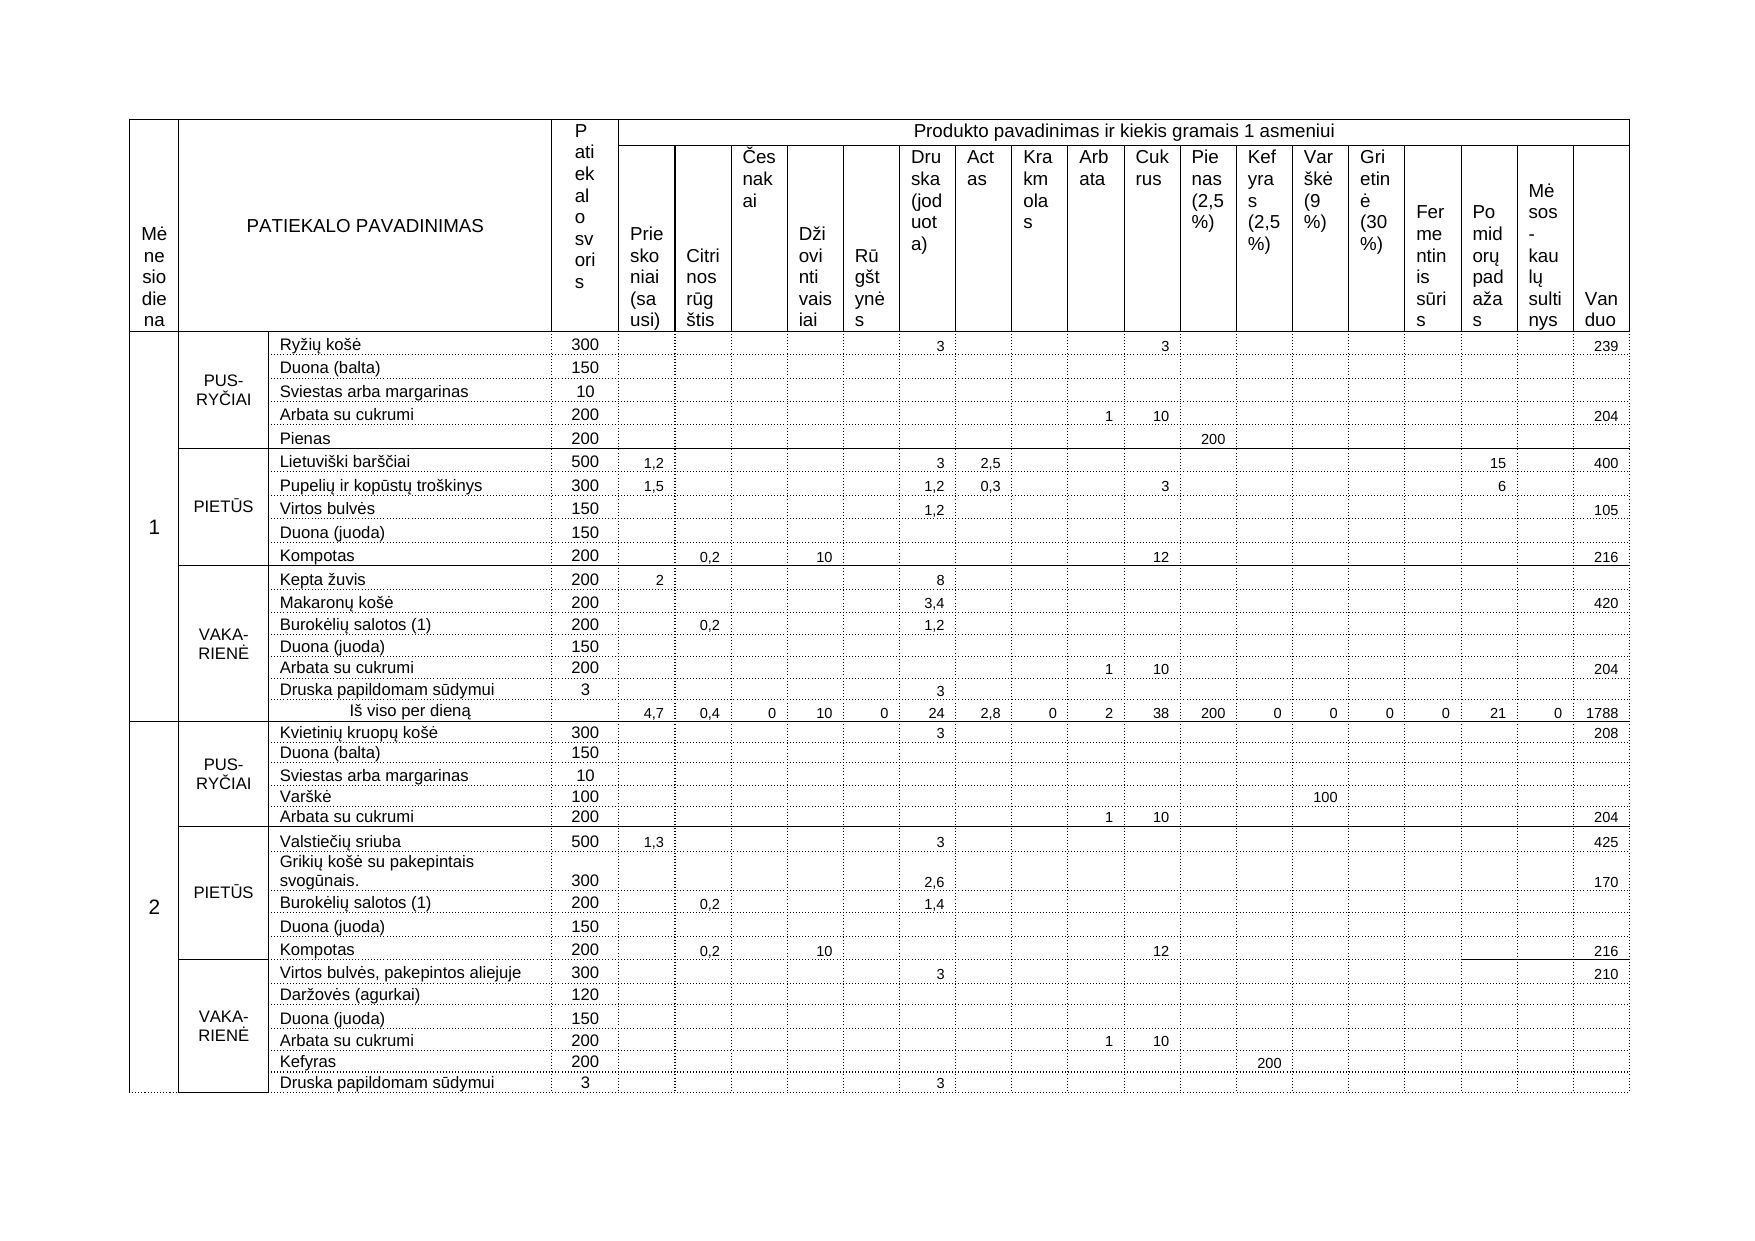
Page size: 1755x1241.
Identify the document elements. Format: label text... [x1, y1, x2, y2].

table_cell Pupelių ir kopūstų troškinys [269, 471, 552, 495]
table_cell 239 [1573, 332, 1629, 354]
table_cell [1517, 471, 1573, 495]
table_cell [1405, 785, 1461, 806]
table_cell [1236, 722, 1292, 742]
table_cell 2,8 [956, 699, 1012, 721]
table_cell [900, 401, 956, 424]
table_cell [1573, 912, 1629, 936]
table_cell [1068, 722, 1124, 742]
table_cell [1349, 959, 1405, 982]
table_cell 2 [130, 722, 178, 1092]
table_cell [1405, 378, 1461, 401]
table_cell [1124, 566, 1180, 588]
table_cell [900, 1028, 956, 1049]
table_cell [900, 785, 956, 806]
table_cell Duona (juoda) [269, 912, 552, 936]
table_cell [1293, 983, 1349, 1004]
table_cell 0 [843, 699, 899, 721]
table_cell [552, 699, 619, 721]
table_cell [1405, 656, 1461, 677]
table_cell [619, 424, 675, 448]
table_cell [1461, 983, 1517, 1004]
table_cell 3 [1124, 471, 1180, 495]
table_cell Arbata su cukrumi [269, 806, 552, 826]
table_cell [787, 1028, 843, 1049]
table_cell Druska (joduota) [900, 146, 955, 331]
table_cell [619, 518, 675, 542]
table_cell [843, 449, 899, 471]
table_cell 3 [900, 1071, 956, 1092]
table_cell [675, 634, 731, 656]
table_cell [956, 378, 1012, 401]
table_cell [675, 959, 731, 982]
table_cell [619, 722, 675, 742]
table_cell [1236, 827, 1292, 851]
table_cell [1461, 354, 1517, 377]
table_cell [1293, 1028, 1349, 1049]
table_cell [843, 742, 899, 762]
table_cell [1068, 518, 1124, 542]
table_cell [1405, 722, 1461, 742]
table_cell [675, 762, 731, 785]
table_cell 150 [552, 1004, 619, 1028]
table_cell [731, 354, 787, 377]
table_cell [843, 566, 899, 588]
table_cell 3 [900, 332, 956, 354]
table_cell [1349, 762, 1405, 785]
table_cell 425 [1573, 827, 1629, 851]
table_cell 0 [1349, 699, 1405, 721]
table_cell 420 [1573, 589, 1629, 612]
table_cell [1180, 936, 1236, 959]
table_cell [1012, 912, 1068, 936]
table_cell [1573, 983, 1629, 1004]
table_cell [1236, 589, 1292, 612]
table_cell [1461, 762, 1517, 785]
table_cell [1236, 742, 1292, 762]
table_cell Kefyras (2,5 %) [1237, 146, 1292, 331]
table_cell [956, 785, 1012, 806]
table_cell Sviestas arba margarinas [269, 762, 552, 785]
table_cell [843, 806, 899, 826]
table_cell 12 [1124, 542, 1180, 565]
table_cell [1293, 912, 1349, 936]
table_cell [1461, 912, 1517, 936]
table_cell [843, 495, 899, 518]
table_cell [956, 827, 1012, 851]
table_cell [1517, 1050, 1573, 1071]
table_cell [1349, 806, 1405, 826]
table_cell 200 [552, 589, 619, 612]
table_cell [731, 401, 787, 424]
table_cell [1124, 1071, 1180, 1092]
table_cell [731, 449, 787, 471]
table_cell [731, 495, 787, 518]
table_cell [956, 634, 1012, 656]
table_cell [1517, 722, 1573, 742]
table_header Patiekalo svoris [552, 120, 618, 331]
table_cell [1405, 589, 1461, 612]
table_cell [1124, 449, 1180, 471]
table_cell 204 [1573, 806, 1629, 826]
table_cell Varškė (9 %) [1293, 146, 1348, 331]
table_cell [1405, 401, 1461, 424]
table_cell [1236, 762, 1292, 785]
table_cell [1180, 656, 1236, 677]
table_cell Druska papildomam sūdymui [269, 678, 552, 699]
table_cell [900, 634, 956, 656]
table_cell [1293, 612, 1349, 634]
table_cell [1180, 495, 1236, 518]
table_cell [731, 959, 787, 982]
table_cell [1573, 785, 1629, 806]
table_cell [1573, 518, 1629, 542]
table_cell [1012, 634, 1068, 656]
table_cell [675, 983, 731, 1004]
table_cell [1517, 890, 1573, 912]
table_cell 0 [1517, 699, 1573, 721]
table_cell [1349, 378, 1405, 401]
table_cell [787, 566, 843, 588]
table_cell Džiovinti vaisiai [788, 146, 843, 331]
table_cell [843, 378, 899, 401]
table_cell 1 [1068, 806, 1124, 826]
table_cell 0 [731, 699, 787, 721]
table_cell [731, 806, 787, 826]
table_cell 216 [1573, 936, 1629, 959]
table_cell [1405, 890, 1461, 912]
table_cell [956, 742, 1012, 762]
table_cell [1461, 1071, 1517, 1092]
table_cell Arbata su cukrumi [269, 401, 552, 424]
table_cell [1517, 378, 1573, 401]
table_cell [1180, 634, 1236, 656]
table_cell [1405, 449, 1461, 471]
table_cell [1461, 495, 1517, 518]
table_cell Duona (juoda) [269, 1004, 552, 1028]
table_cell [1405, 1050, 1461, 1071]
table_cell [843, 354, 899, 377]
table_cell [1517, 936, 1573, 959]
table_cell [1293, 378, 1349, 401]
table_cell [619, 634, 675, 656]
table_cell [1236, 378, 1292, 401]
table_cell [1124, 1050, 1180, 1071]
table_cell [731, 936, 787, 959]
table_cell [1012, 936, 1068, 959]
table_cell [843, 936, 899, 959]
table_header PATIEKALO PAVADINIMAS [179, 120, 551, 331]
table_cell [619, 936, 675, 959]
table_cell [1349, 851, 1405, 890]
table_cell [1124, 354, 1180, 377]
table_cell [1068, 959, 1124, 982]
table_cell [1180, 542, 1236, 565]
table_cell [1012, 762, 1068, 785]
table_cell 3,4 [900, 589, 956, 612]
table_cell [843, 656, 899, 677]
table_cell [1405, 1028, 1461, 1049]
table_cell 200 [552, 806, 619, 826]
table_cell [1405, 936, 1461, 959]
table_cell [1124, 827, 1180, 851]
table_cell [787, 827, 843, 851]
table_cell 150 [552, 912, 619, 936]
table_cell [1012, 1050, 1068, 1071]
table_cell [1012, 401, 1068, 424]
table_cell [1180, 518, 1236, 542]
table_cell [787, 424, 843, 448]
table_cell [1068, 827, 1124, 851]
table_cell [675, 912, 731, 936]
table_cell Iš viso per dieną [269, 699, 552, 721]
table_cell [731, 827, 787, 851]
table_cell 200 [1180, 424, 1236, 448]
table_cell [1012, 566, 1068, 588]
table_cell [1068, 612, 1124, 634]
table_cell [1236, 449, 1292, 471]
table_cell [731, 722, 787, 742]
table_cell [1461, 518, 1517, 542]
table_cell [1124, 378, 1180, 401]
table_cell [619, 912, 675, 936]
table_cell [956, 424, 1012, 448]
table_cell [1236, 518, 1292, 542]
table_cell [787, 518, 843, 542]
table_cell [675, 378, 731, 401]
table_cell [1236, 401, 1292, 424]
table_cell [1124, 722, 1180, 742]
table_cell Varškė [269, 785, 552, 806]
table_cell [1012, 612, 1068, 634]
table_cell [1236, 634, 1292, 656]
table_cell 216 [1573, 542, 1629, 565]
table_cell [1180, 678, 1236, 699]
table_cell [1012, 354, 1068, 377]
table_cell [1461, 936, 1517, 959]
table_cell [1349, 785, 1405, 806]
table_cell [1012, 471, 1068, 495]
table_cell [900, 1004, 956, 1028]
table_cell [1068, 378, 1124, 401]
table_cell 200 [552, 566, 619, 588]
table_cell Grikių košė su pakepintais svogūnais. [269, 851, 552, 890]
table_cell 1,2 [619, 449, 675, 471]
table_cell [1068, 1071, 1124, 1092]
table_cell [787, 983, 843, 1004]
table_cell [731, 678, 787, 699]
table_cell [1180, 589, 1236, 612]
table_cell [787, 378, 843, 401]
table_cell [1517, 827, 1573, 851]
table_cell [1068, 589, 1124, 612]
table_cell [843, 983, 899, 1004]
table_cell [843, 1028, 899, 1049]
table_cell Duona (juoda) [269, 634, 552, 656]
table_cell [1012, 1071, 1068, 1092]
table_cell [731, 1050, 787, 1071]
table_cell Makaronų košė [269, 589, 552, 612]
table_cell [731, 912, 787, 936]
table_cell [843, 471, 899, 495]
table_cell 1 [1068, 656, 1124, 677]
table_cell [619, 806, 675, 826]
table_cell [1236, 542, 1292, 565]
table_cell [843, 827, 899, 851]
table_cell [1517, 1071, 1573, 1092]
table_cell [1293, 566, 1349, 588]
table_cell [675, 566, 731, 588]
table_cell [1180, 827, 1236, 851]
table_cell [619, 1004, 675, 1028]
table_cell [1012, 424, 1068, 448]
table_cell [1068, 332, 1124, 354]
table_cell [1517, 495, 1573, 518]
table_cell 200 [1236, 1050, 1292, 1071]
table_cell [1293, 449, 1349, 471]
table_cell [675, 656, 731, 677]
table_cell [1461, 960, 1517, 982]
table_cell [1124, 983, 1180, 1004]
table_cell 1,2 [900, 471, 956, 495]
table_cell [1573, 378, 1629, 401]
table_cell [787, 851, 843, 890]
table_cell [1068, 634, 1124, 656]
table_cell [675, 449, 731, 471]
table_cell 200 [552, 401, 619, 424]
table_cell [1349, 912, 1405, 936]
table_cell [731, 762, 787, 785]
table_cell [1517, 983, 1573, 1004]
table_cell [1124, 1004, 1180, 1028]
table_cell [900, 378, 956, 401]
table_cell [1349, 722, 1405, 742]
table_cell Krakmolas [1012, 146, 1067, 331]
table_cell [1236, 912, 1292, 936]
table_cell [1517, 912, 1573, 936]
table_cell [956, 332, 1012, 354]
table_cell [1180, 471, 1236, 495]
table_cell [1349, 1028, 1405, 1049]
table_cell [731, 785, 787, 806]
table_cell [1293, 678, 1349, 699]
table_cell 10 [552, 378, 619, 401]
table_cell 0,2 [675, 936, 731, 959]
table_cell [1236, 983, 1292, 1004]
table_cell [1180, 612, 1236, 634]
table_cell [675, 827, 731, 851]
table_cell [675, 1028, 731, 1049]
table_cell [1068, 542, 1124, 565]
table_cell [1405, 1004, 1461, 1028]
table_cell 105 [1573, 495, 1629, 518]
table_cell 1788 [1573, 699, 1629, 721]
table_cell [675, 806, 731, 826]
table_cell 150 [552, 742, 619, 762]
table_cell [1124, 890, 1180, 912]
table_cell [1405, 566, 1461, 588]
table_cell [1293, 471, 1349, 495]
table_cell [1349, 827, 1405, 851]
table_cell [731, 378, 787, 401]
table_cell [1349, 518, 1405, 542]
table_cell 10 [787, 699, 843, 721]
table_cell [1068, 566, 1124, 588]
table_cell [956, 354, 1012, 377]
table_cell Virtos bulvės [269, 495, 552, 518]
table_cell 3 [552, 678, 619, 699]
table_cell 8 [900, 566, 956, 588]
table_cell 10 [1124, 1028, 1180, 1049]
table_cell [1517, 1004, 1573, 1028]
table_cell 3 [900, 827, 956, 851]
table_cell [1068, 851, 1124, 890]
table_cell 204 [1573, 656, 1629, 677]
table_cell [1180, 762, 1236, 785]
table_cell [731, 424, 787, 448]
table_cell [731, 890, 787, 912]
table_cell [1180, 983, 1236, 1004]
table_cell [843, 890, 899, 912]
table_cell [900, 656, 956, 677]
table_cell [1349, 542, 1405, 565]
table_cell [1124, 612, 1180, 634]
table_cell [956, 959, 1012, 982]
table_cell [843, 542, 899, 565]
table_cell PUS- RYČIAI [179, 332, 268, 448]
table_cell [787, 1004, 843, 1028]
table_cell [956, 762, 1012, 785]
table_cell [1236, 851, 1292, 890]
table_cell [1124, 959, 1180, 982]
table_cell [1293, 722, 1349, 742]
table_cell [1293, 851, 1349, 890]
table_cell [787, 656, 843, 677]
table_cell Sviestas arba margarinas [269, 378, 552, 401]
table_header Mėnesio diena [130, 120, 178, 331]
table_cell [731, 634, 787, 656]
table_cell [1124, 742, 1180, 762]
table_cell [787, 589, 843, 612]
table_cell Burokėlių salotos (1) [269, 612, 552, 634]
table_cell PIETŪS [179, 449, 268, 565]
table_cell [1461, 656, 1517, 677]
table_cell 300 [552, 471, 619, 495]
table_cell [1068, 912, 1124, 936]
table_cell [787, 1071, 843, 1092]
table_cell [619, 983, 675, 1004]
table_cell [731, 1004, 787, 1028]
table_cell [1461, 1004, 1517, 1028]
table_cell [956, 1071, 1012, 1092]
table_cell [1573, 354, 1629, 377]
table_cell [1405, 742, 1461, 762]
table_cell [787, 785, 843, 806]
table_cell [1517, 424, 1573, 448]
table_cell [1405, 959, 1461, 982]
table_cell Rūgštynės [844, 146, 899, 331]
table_cell [731, 742, 787, 762]
table_cell [1124, 678, 1180, 699]
table_cell 1,2 [900, 495, 956, 518]
table_cell [731, 518, 787, 542]
table_cell [1012, 851, 1068, 890]
table_cell [1068, 983, 1124, 1004]
table_cell [1180, 378, 1236, 401]
table_cell [1124, 762, 1180, 785]
table_cell [1012, 678, 1068, 699]
table_cell [1517, 656, 1573, 677]
table_cell [1461, 401, 1517, 424]
table_cell [1012, 890, 1068, 912]
table_cell 1 [1068, 401, 1124, 424]
table_cell 200 [552, 542, 619, 565]
table_cell [843, 762, 899, 785]
table_cell 300 [552, 332, 619, 354]
table_cell [843, 678, 899, 699]
table_cell [1012, 959, 1068, 982]
table_cell [619, 332, 675, 354]
table_cell 3 [900, 449, 956, 471]
table_cell [1068, 424, 1124, 448]
table_cell [675, 851, 731, 890]
table_cell 24 [900, 699, 956, 721]
table_cell [787, 959, 843, 982]
table_cell 2,6 [900, 851, 956, 890]
table_cell [1517, 960, 1573, 982]
table_cell Druska papildomam sūdymui [269, 1071, 552, 1092]
table_cell [1293, 401, 1349, 424]
table_cell [1180, 785, 1236, 806]
table_cell [1461, 566, 1517, 588]
table_cell [1124, 634, 1180, 656]
table_cell [900, 542, 956, 565]
table_cell [787, 449, 843, 471]
table_cell [1236, 936, 1292, 959]
table_cell [1405, 912, 1461, 936]
table_cell [956, 851, 1012, 890]
table_cell 1 [1068, 1028, 1124, 1049]
table_cell [1517, 762, 1573, 785]
table_cell [1349, 354, 1405, 377]
table_cell [619, 401, 675, 424]
table_cell [1180, 806, 1236, 826]
table_cell [900, 518, 956, 542]
table_cell [956, 1004, 1012, 1028]
table_cell [1517, 332, 1573, 354]
table_cell [956, 936, 1012, 959]
table_cell [787, 332, 843, 354]
table_cell [1573, 1071, 1629, 1092]
table_cell 2,5 [956, 449, 1012, 471]
table_cell [1180, 851, 1236, 890]
table_cell [1405, 518, 1461, 542]
table_cell [1349, 678, 1405, 699]
table_cell 0 [1293, 699, 1349, 721]
table_cell [843, 634, 899, 656]
table_cell [1573, 634, 1629, 656]
table_cell [900, 742, 956, 762]
table_cell [1461, 722, 1517, 742]
table_cell [1573, 471, 1629, 495]
table_cell [1068, 354, 1124, 377]
table_cell Kompotas [269, 936, 552, 959]
table_cell [956, 518, 1012, 542]
table_cell [675, 332, 731, 354]
table_cell Virtos bulvės, pakepintos aliejuje [269, 959, 552, 982]
table_cell [1180, 449, 1236, 471]
table_cell [675, 424, 731, 448]
table_cell [1012, 806, 1068, 826]
table_cell Grietinė (30 %) [1349, 146, 1404, 331]
table_cell [1293, 827, 1349, 851]
table_cell [731, 656, 787, 677]
table_cell [843, 1004, 899, 1028]
table_cell [1012, 332, 1068, 354]
table_cell [843, 401, 899, 424]
table_cell [731, 471, 787, 495]
table_cell 0,2 [675, 542, 731, 565]
table_cell [1349, 634, 1405, 656]
table_cell [1461, 742, 1517, 762]
table_cell [1349, 589, 1405, 612]
table_cell [1573, 742, 1629, 762]
table_cell [1180, 890, 1236, 912]
table_cell [1461, 851, 1517, 890]
table_cell Cukrus [1125, 146, 1180, 331]
table_cell 0 [1012, 699, 1068, 721]
table_cell [1349, 566, 1405, 588]
table_cell [1461, 1050, 1517, 1071]
table_cell 0,2 [675, 890, 731, 912]
table_cell Pienas [269, 424, 552, 448]
table_cell 10 [1124, 401, 1180, 424]
table_cell 10 [1124, 656, 1180, 677]
table_cell [956, 612, 1012, 634]
table_cell [731, 851, 787, 890]
table_cell [1405, 634, 1461, 656]
table_cell 15 [1461, 449, 1517, 471]
table_cell [675, 1004, 731, 1028]
table_cell [956, 542, 1012, 565]
table_cell 10 [552, 762, 619, 785]
table_cell [1461, 634, 1517, 656]
table_cell [1293, 542, 1349, 565]
table_cell [1349, 742, 1405, 762]
table_cell [1517, 401, 1573, 424]
table_cell [1461, 678, 1517, 699]
table_cell Fermentinis sūris [1405, 146, 1461, 331]
table_cell [1293, 589, 1349, 612]
table_cell Kefyras [269, 1050, 552, 1071]
table_cell 400 [1573, 449, 1629, 471]
table_cell [1349, 1050, 1405, 1071]
table_cell [1124, 589, 1180, 612]
table_cell [787, 471, 843, 495]
table_cell [900, 806, 956, 826]
table_cell [675, 678, 731, 699]
table_cell 150 [552, 495, 619, 518]
table_cell Valstiečių sriuba [269, 827, 552, 851]
table_cell 200 [552, 890, 619, 912]
table_cell [1236, 424, 1292, 448]
table_cell [1405, 542, 1461, 565]
table_cell [731, 983, 787, 1004]
table_cell [1180, 742, 1236, 762]
table_cell [1124, 518, 1180, 542]
table_cell [1293, 890, 1349, 912]
table_cell [675, 354, 731, 377]
table_cell [1236, 959, 1292, 982]
table_cell 200 [552, 424, 619, 448]
table_cell Duona (balta) [269, 742, 552, 762]
table_cell 500 [552, 449, 619, 471]
table_cell 200 [552, 612, 619, 634]
table_cell [1461, 424, 1517, 448]
table_cell [1124, 424, 1180, 448]
table_cell [1349, 401, 1405, 424]
table_cell [1068, 495, 1124, 518]
table_cell 10 [787, 542, 843, 565]
table_cell [1461, 542, 1517, 565]
table_cell [956, 1028, 1012, 1049]
table_cell [1236, 1028, 1292, 1049]
table_cell [843, 612, 899, 634]
table_cell [1012, 827, 1068, 851]
table_cell 200 [552, 1028, 619, 1049]
table_cell [1517, 785, 1573, 806]
table_cell [619, 678, 675, 699]
table_cell [1068, 742, 1124, 762]
table_cell [1517, 806, 1573, 826]
table_cell [1012, 983, 1068, 1004]
table_cell [1573, 762, 1629, 785]
table_cell [787, 495, 843, 518]
table_cell [1461, 589, 1517, 612]
table_cell [1405, 495, 1461, 518]
table_cell [1405, 827, 1461, 851]
table_cell 208 [1573, 722, 1629, 742]
table_cell [619, 1028, 675, 1049]
table_cell [1517, 742, 1573, 762]
table_cell [1180, 401, 1236, 424]
table_cell [787, 912, 843, 936]
table_cell [956, 656, 1012, 677]
table_cell [1068, 678, 1124, 699]
table_cell [1461, 890, 1517, 912]
table_cell 150 [552, 354, 619, 377]
table_cell [900, 762, 956, 785]
table_cell [1180, 959, 1236, 982]
table_cell 10 [1124, 806, 1180, 826]
table_cell 0 [1236, 699, 1292, 721]
table_cell [619, 542, 675, 565]
table_cell [787, 678, 843, 699]
table_cell [900, 354, 956, 377]
table_cell [1349, 332, 1405, 354]
table_cell [787, 634, 843, 656]
table_cell [1180, 1004, 1236, 1028]
table_cell [843, 589, 899, 612]
table_cell [731, 542, 787, 565]
table_cell [1349, 449, 1405, 471]
table_cell [1012, 449, 1068, 471]
table_cell [1349, 936, 1405, 959]
table_cell 3 [900, 722, 956, 742]
table_cell [843, 1071, 899, 1092]
table_cell 300 [552, 851, 619, 890]
table_cell [956, 401, 1012, 424]
table_cell [1405, 762, 1461, 785]
table_cell [843, 1050, 899, 1071]
table_cell [1068, 471, 1124, 495]
table_cell 12 [1124, 936, 1180, 959]
table_cell [956, 589, 1012, 612]
table_cell [1573, 566, 1629, 588]
table_cell [1236, 566, 1292, 588]
table_cell [1236, 354, 1292, 377]
table_cell 21 [1461, 699, 1517, 721]
table_cell 0,2 [675, 612, 731, 634]
table_cell [619, 612, 675, 634]
table_cell [675, 518, 731, 542]
table_cell [843, 332, 899, 354]
table_cell [675, 589, 731, 612]
table_cell PIETŪS [179, 827, 268, 959]
table_cell [1293, 742, 1349, 762]
table_cell [1573, 424, 1629, 448]
table_cell [1349, 983, 1405, 1004]
table_cell [1293, 936, 1349, 959]
table_cell [956, 1050, 1012, 1071]
table_cell Burokėlių salotos (1) [269, 890, 552, 912]
table_cell [1012, 542, 1068, 565]
table_cell 1 [130, 332, 178, 721]
table_cell [900, 424, 956, 448]
table_cell [843, 424, 899, 448]
table_cell 10 [787, 936, 843, 959]
table_cell [731, 332, 787, 354]
table_cell [1573, 1004, 1629, 1028]
table_cell [1293, 1071, 1349, 1092]
table_cell [787, 742, 843, 762]
table_cell [1180, 1028, 1236, 1049]
table_cell [1293, 495, 1349, 518]
table_cell 200 [552, 936, 619, 959]
table_cell [1236, 612, 1292, 634]
table_cell [1293, 806, 1349, 826]
table_cell 300 [552, 959, 619, 982]
table_cell [900, 983, 956, 1004]
table_cell Duona (juoda) [269, 518, 552, 542]
table_cell [1012, 1004, 1068, 1028]
table_cell [1068, 890, 1124, 912]
table_cell [675, 495, 731, 518]
table_cell [1124, 495, 1180, 518]
table_cell [1012, 495, 1068, 518]
table_cell [1349, 656, 1405, 677]
table_cell [1068, 1004, 1124, 1028]
table_cell [1068, 1050, 1124, 1071]
table_cell Daržovės (agurkai) [269, 983, 552, 1004]
table_cell [1236, 806, 1292, 826]
table_cell [1573, 612, 1629, 634]
table_cell 3 [1124, 332, 1180, 354]
table_cell VAKA- RIENĖ [179, 566, 268, 721]
table_cell 300 [552, 722, 619, 742]
table_cell [675, 1050, 731, 1071]
table_cell [1012, 722, 1068, 742]
table_cell [1012, 656, 1068, 677]
table_cell PUS- RYČIAI [179, 722, 268, 826]
table_cell 120 [552, 983, 619, 1004]
table_cell [675, 1071, 731, 1092]
table_cell 3 [900, 678, 956, 699]
table_cell [787, 890, 843, 912]
table_cell [1461, 332, 1517, 354]
table_cell Česnakai [732, 146, 787, 331]
table_cell Kvietinių kruopų košė [269, 722, 552, 742]
table_cell Pomidorų padažas [1462, 146, 1517, 331]
table_cell [956, 806, 1012, 826]
table_cell [843, 851, 899, 890]
table_cell [1405, 471, 1461, 495]
table_cell [900, 936, 956, 959]
table_cell [1461, 1028, 1517, 1049]
table_cell [843, 785, 899, 806]
table_cell Lietuviški barščiai [269, 449, 552, 471]
table_cell [787, 762, 843, 785]
table_cell [619, 656, 675, 677]
table_cell [675, 722, 731, 742]
table_cell [675, 742, 731, 762]
table_cell [1012, 518, 1068, 542]
table_cell [1405, 424, 1461, 448]
table_cell [1236, 785, 1292, 806]
table_cell Mėsos-kaulų sultinys [1518, 146, 1573, 331]
table_cell [619, 851, 675, 890]
table_cell [1180, 1071, 1236, 1092]
table_cell [1124, 912, 1180, 936]
table_cell [956, 890, 1012, 912]
table_cell [1517, 354, 1573, 377]
table_cell [787, 722, 843, 742]
table_cell 0 [1405, 699, 1461, 721]
table_cell [1293, 634, 1349, 656]
table_cell [1405, 1071, 1461, 1092]
table_cell [619, 589, 675, 612]
table_cell [731, 566, 787, 588]
table_cell 170 [1573, 851, 1629, 890]
table_cell 2 [619, 566, 675, 588]
table_cell [1293, 959, 1349, 982]
table_cell [731, 589, 787, 612]
table_cell [1517, 612, 1573, 634]
table_cell [1349, 612, 1405, 634]
table_cell Duona (balta) [269, 354, 552, 377]
table_cell Ryžių košė [269, 332, 552, 354]
table_cell [1293, 332, 1349, 354]
table_cell [619, 959, 675, 982]
table_cell [1293, 354, 1349, 377]
table_cell [731, 1028, 787, 1049]
table_cell [619, 378, 675, 401]
table_cell Pienas (2,5 %) [1181, 146, 1236, 331]
table_cell [956, 983, 1012, 1004]
table_cell [900, 912, 956, 936]
table_cell 6 [1461, 471, 1517, 495]
table_cell [787, 612, 843, 634]
table_cell 200 [1180, 699, 1236, 721]
table_cell [1236, 471, 1292, 495]
table_cell 3 [552, 1071, 619, 1092]
table_cell 200 [552, 1050, 619, 1071]
table_cell [619, 785, 675, 806]
table_cell [1405, 806, 1461, 826]
table_cell [619, 890, 675, 912]
table_cell Arbata [1068, 146, 1124, 331]
table_cell 1,5 [619, 471, 675, 495]
table_cell [1012, 1028, 1068, 1049]
table_cell [1349, 890, 1405, 912]
table_cell [1405, 332, 1461, 354]
table_cell 150 [552, 518, 619, 542]
table_cell 200 [552, 656, 619, 677]
table_cell [1012, 785, 1068, 806]
table_cell Vanduo [1574, 146, 1629, 331]
table_cell [843, 722, 899, 742]
table_cell 500 [552, 827, 619, 851]
table_cell Arbata su cukrumi [269, 1028, 552, 1049]
table_cell [619, 1050, 675, 1071]
table_cell 1,3 [619, 827, 675, 851]
table_cell [1349, 1004, 1405, 1028]
table_cell 100 [1293, 785, 1349, 806]
table_cell [1461, 612, 1517, 634]
table_cell [1236, 332, 1292, 354]
table_cell [675, 785, 731, 806]
table_cell [1068, 785, 1124, 806]
table_cell [1405, 851, 1461, 890]
table_cell [1236, 495, 1292, 518]
table_cell Kepta žuvis [269, 566, 552, 588]
table_cell [1012, 589, 1068, 612]
table_cell 0,3 [956, 471, 1012, 495]
table_cell 204 [1573, 401, 1629, 424]
table_cell [1180, 332, 1236, 354]
table_cell [1573, 890, 1629, 912]
table_cell [1012, 378, 1068, 401]
table_cell [1517, 634, 1573, 656]
table_cell [956, 722, 1012, 742]
table_cell [843, 959, 899, 982]
table_cell 3 [900, 959, 956, 982]
table_cell [1180, 722, 1236, 742]
table_cell [1517, 1028, 1573, 1049]
table_cell [1293, 518, 1349, 542]
table_cell 1,4 [900, 890, 956, 912]
table_cell [787, 354, 843, 377]
table_cell [1349, 424, 1405, 448]
table_cell [956, 566, 1012, 588]
table_cell [1236, 1004, 1292, 1028]
table_cell Arbata su cukrumi [269, 656, 552, 677]
table_cell [1180, 1050, 1236, 1071]
table_cell [1517, 678, 1573, 699]
table_cell [1124, 785, 1180, 806]
table_cell [1068, 762, 1124, 785]
table_cell [1517, 449, 1573, 471]
table_cell [956, 495, 1012, 518]
table_cell [675, 401, 731, 424]
table_cell [1461, 378, 1517, 401]
table_cell 4,7 [619, 699, 675, 721]
table_cell Actas [956, 146, 1011, 331]
table_cell [787, 401, 843, 424]
table_cell [1293, 656, 1349, 677]
table_cell [1293, 1004, 1349, 1028]
table_cell [1349, 1071, 1405, 1092]
table_cell Citrinos rūgštis [676, 146, 731, 331]
table_cell Kompotas [269, 542, 552, 565]
table_cell [619, 1071, 675, 1092]
table_cell [956, 912, 1012, 936]
table_cell [1236, 890, 1292, 912]
table_cell 100 [552, 785, 619, 806]
table_cell [1573, 1050, 1629, 1071]
table_cell [1405, 983, 1461, 1004]
table_cell [787, 1050, 843, 1071]
table_cell [1293, 1050, 1349, 1071]
table_cell [1236, 656, 1292, 677]
table_cell [843, 912, 899, 936]
table_cell [1461, 806, 1517, 826]
table_cell [1349, 471, 1405, 495]
table_cell [1461, 827, 1517, 851]
table_cell [619, 495, 675, 518]
table_cell [1517, 589, 1573, 612]
table_cell Prieskoniai (sausi) [619, 146, 674, 331]
table_cell [900, 1050, 956, 1071]
table_cell [787, 806, 843, 826]
table_cell [1068, 449, 1124, 471]
table_cell [1517, 542, 1573, 565]
table_cell [619, 354, 675, 377]
table_cell [619, 762, 675, 785]
table_cell [1180, 566, 1236, 588]
table_cell VAKA- RIENĖ [179, 960, 268, 1092]
table_cell [1293, 762, 1349, 785]
table_cell [1405, 354, 1461, 377]
table_cell [1180, 354, 1236, 377]
table_cell 2 [1068, 699, 1124, 721]
table_cell [1124, 851, 1180, 890]
table_cell [1517, 518, 1573, 542]
table_cell [675, 471, 731, 495]
table_cell 38 [1124, 699, 1180, 721]
table_cell [1236, 1071, 1292, 1092]
table_cell [1461, 785, 1517, 806]
table_cell [1405, 678, 1461, 699]
table_cell [1236, 678, 1292, 699]
table_header Produkto pavadinimas ir kiekis gramais 1 asmeniui [619, 120, 1629, 145]
table_cell [1517, 851, 1573, 890]
table_cell [956, 678, 1012, 699]
table_cell [1349, 495, 1405, 518]
table_cell [1180, 912, 1236, 936]
table_cell [843, 518, 899, 542]
table_cell [1068, 936, 1124, 959]
table_cell [731, 1071, 787, 1092]
table_cell 0,4 [675, 699, 731, 721]
table_cell [1405, 612, 1461, 634]
table_cell [1517, 566, 1573, 588]
table_cell [731, 612, 787, 634]
table_cell [1573, 678, 1629, 699]
table_cell [619, 742, 675, 762]
table_cell 210 [1573, 960, 1629, 982]
table_cell [1012, 742, 1068, 762]
table_cell [1293, 424, 1349, 448]
table_cell 150 [552, 634, 619, 656]
table_cell 1,2 [900, 612, 956, 634]
table_cell [1573, 1028, 1629, 1049]
